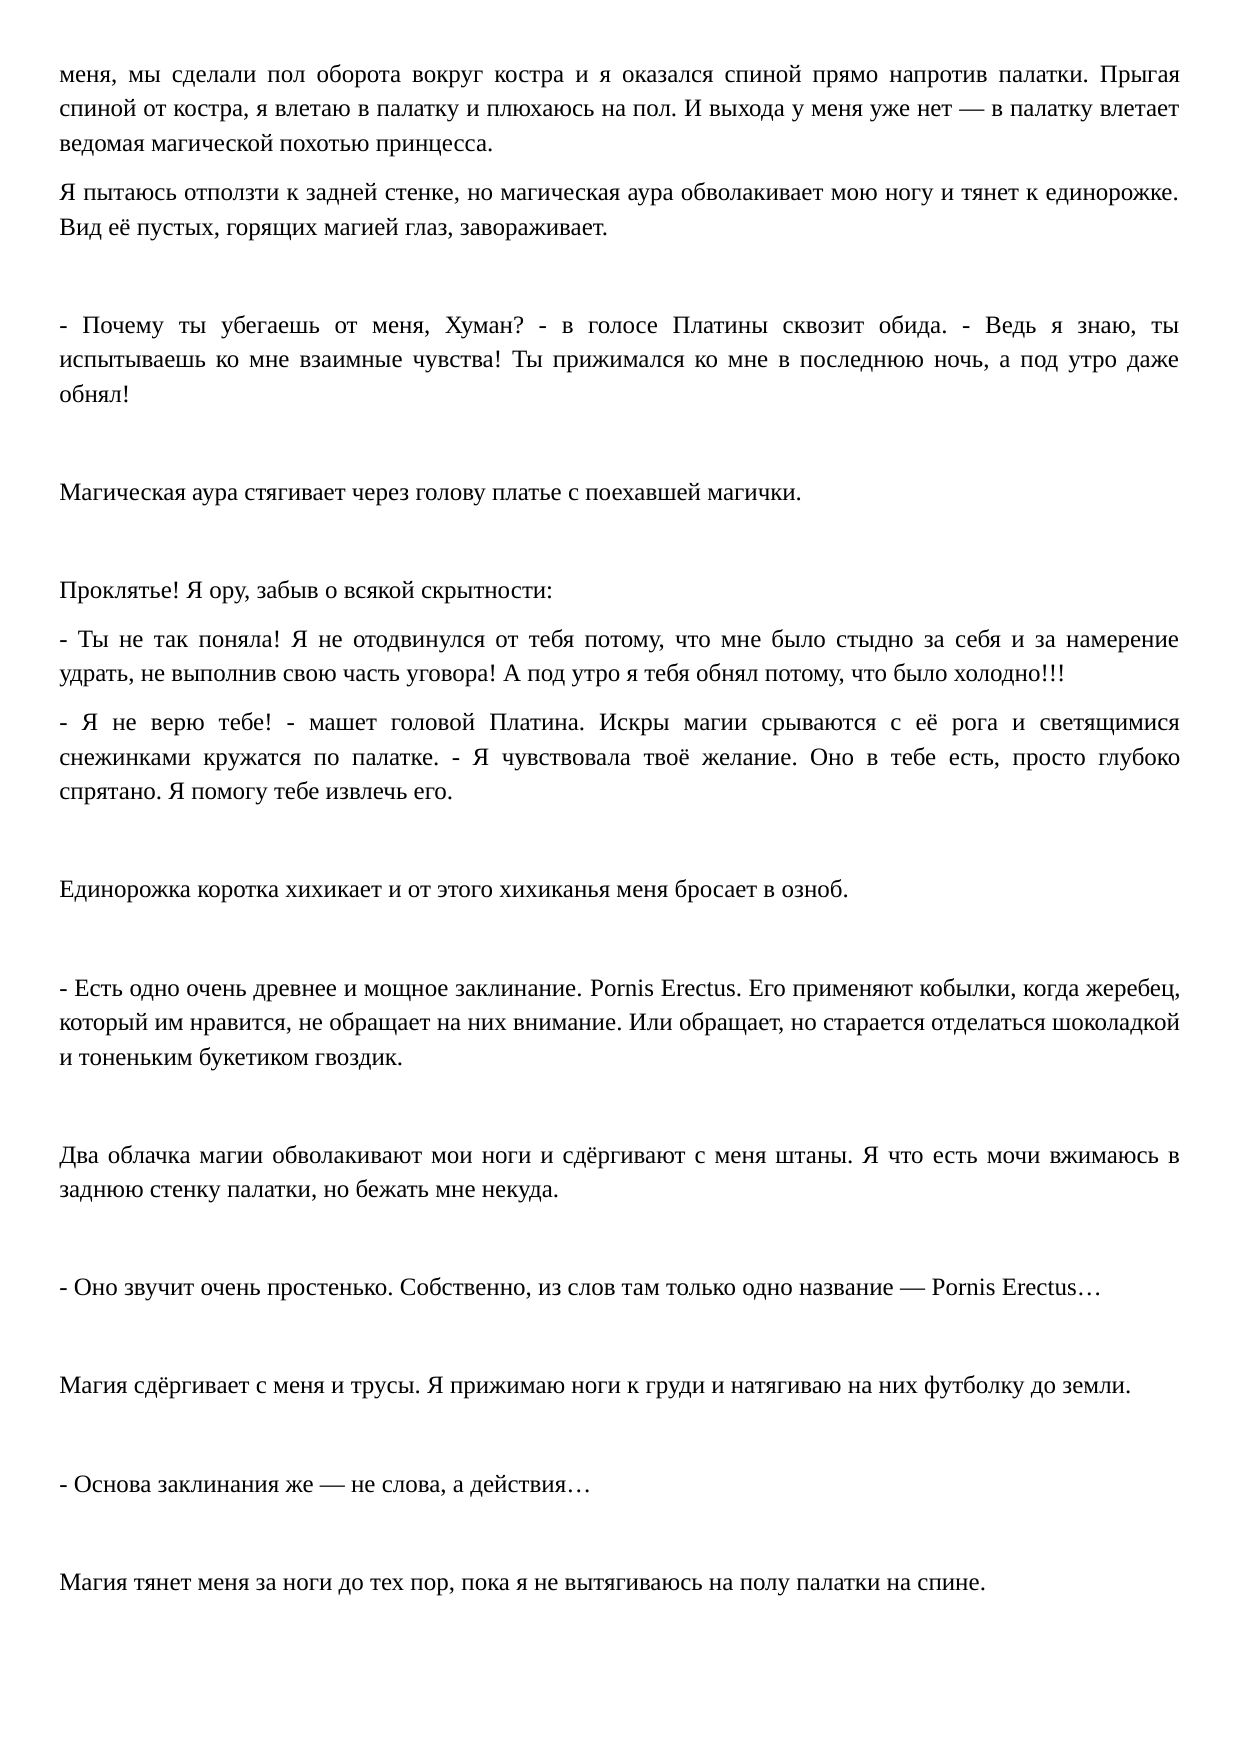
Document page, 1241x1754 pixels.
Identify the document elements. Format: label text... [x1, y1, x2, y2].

text - Ты не так поняла! Я не отодвинулся от тебя потому, что мне было стыдно за себя и за намерение удрать, не выполнив свою часть уговора! А под утро я тебя обнял потому, что было холодно!!! [59, 624, 1181, 687]
text - Основа заклинания же — не слова, а действия… [59, 1469, 1181, 1497]
text Магия сдёргивает с меня и трусы. Я прижимаю ноги к груди и натягиваю на них футболку до земли. [59, 1371, 1181, 1399]
text Магия тянет меня за ноги до тех пор, пока я не вытягиваюсь на полу палатки на спине. [59, 1567, 1181, 1596]
text Единорожка коротка хихикает и от этого хихиканья меня бросает в озноб. [59, 874, 1181, 903]
text - Я не верю тебе! - машет головой Платина. Искры магии срываются с её рога и светящимися снежинками кружатся по палатке. - Я чувствовала твоё желание. Оно в тебе есть, просто глубоко спрятано. Я помогу тебе извлечь его. [59, 707, 1181, 805]
text - Есть одно очень древнее и мощное заклинание. Pornis Erectus. Его применяют кобылки, когда жеребец, который им нравится, не обращает на них внимание. Или обращает, но старается отделаться шоколадкой и тоненьким букетиком гвоздик. [59, 973, 1181, 1070]
text Два облачка магии обволакивают мои ноги и сдёргивают с меня штаны. Я что есть мочи вжимаюсь в заднюю стенку палатки, но бежать мне некуда. [59, 1140, 1181, 1203]
text - Почему ты убегаешь от меня, Хуман? - в голосе Платины сквозит обида. - Ведь я знаю, ты испытываешь ко мне взаимные чувства! Ты прижимался ко мне в последнюю ночь, а под утро даже обнял! [59, 310, 1181, 407]
text Я пытаюсь отползти к задней стенке, но магическая аура обволакивает мою ногу и тянет к единорожке. Вид её пустых, горящих магией глаз, завораживает. [59, 177, 1181, 240]
text - Оно звучит очень простенько. Собственно, из слов там только одно название — Pornis Erectus… [59, 1272, 1181, 1301]
text Магическая аура стягивает через голову платье с поехавшей магички. [59, 477, 1181, 506]
text меня, мы сделали пол оборота вокруг костра и я оказался спиной прямо напротив палатки. Прыгая спиной от костра, я влетаю в палатку и плюхаюсь на пол. И выхода у меня уже нет — в палатку влетает ведомая магической похотью принцесса. [59, 59, 1181, 157]
text Проклятье! Я ору, забыв о всякой скрытности: [59, 575, 1181, 604]
